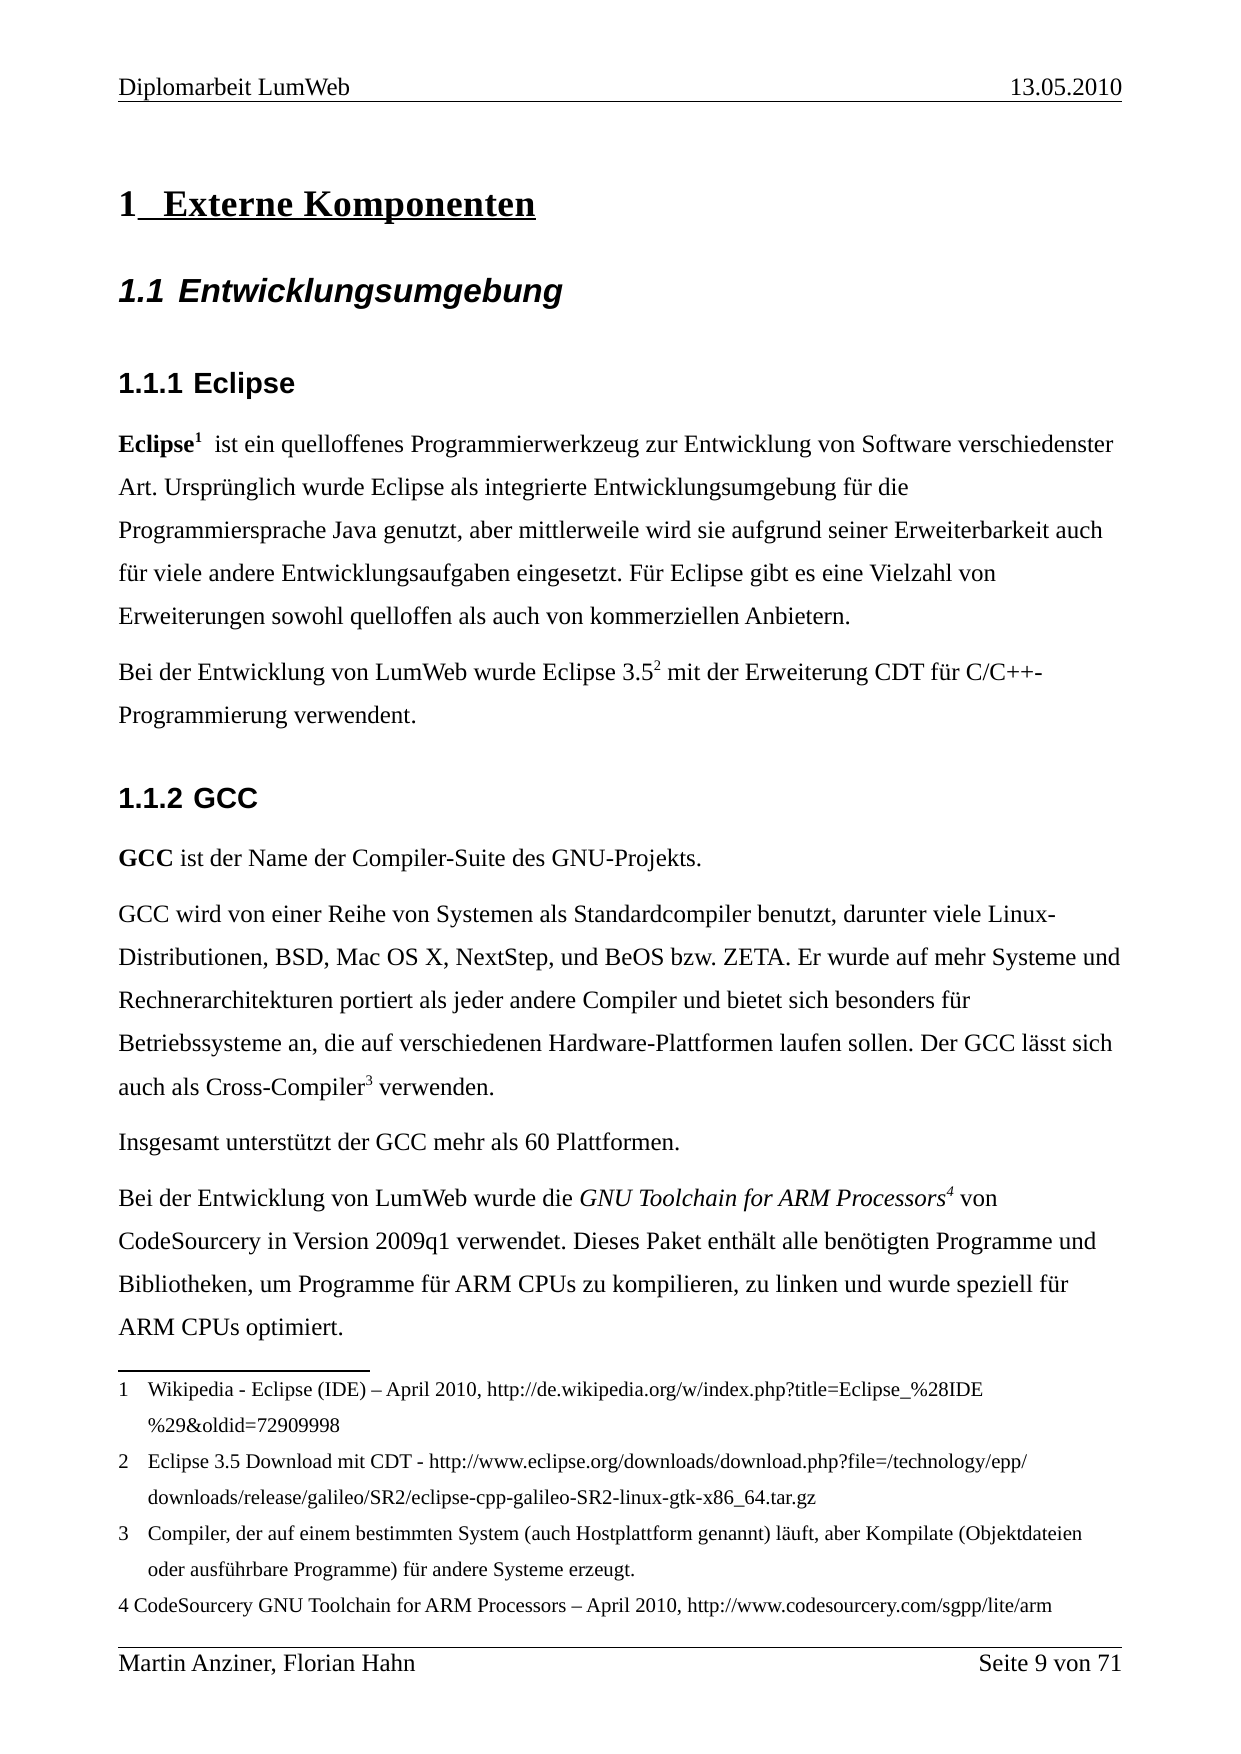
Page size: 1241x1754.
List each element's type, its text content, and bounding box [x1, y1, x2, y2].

text Wikipedia - Eclipse (IDE) – April 2010, http://de.wikipedia.org/w/index.php?title=Eclipse_%28IDE%29&oldid=72909998 [118, 1377, 1122, 1437]
text Bei der Entwicklung von LumWeb wurde die GNU Toolchain for ARM Processors von CodeSourcery in Version 2009q1 verwendet. Dieses Paket enthält alle benötigten Programme und Bibliotheken, um Programme für ARM CPUs zu kompilieren, zu linken und wurde speziell für ARM CPUs optimiert. [118, 1183, 1122, 1341]
subtitle Eclipse [118, 366, 1122, 399]
subtitle GCC [118, 781, 1122, 814]
text Compiler, der auf einem bestimmten System (auch Hostplattform genannt) läuft, aber Kompilate (Objektdateien oder ausführbare Programme) für andere Systeme erzeugt. [118, 1521, 1122, 1581]
subtitle Externe Komponenten [118, 181, 1122, 224]
text Eclipse ist ein quelloffenes Programmierwerkzeug zur Entwicklung von Software verschiedenster Art. Ursprünglich wurde Eclipse als integrierte Entwicklungsumgebung für die Programmiersprache Java genutzt, aber mittlerweile wird sie aufgrund seiner Erweiterbarkeit auch für viele andere Entwicklungsaufgaben eingesetzt. Für Eclipse gibt es eine Vielzahl von Erweiterungen sowohl quelloffen als auch von kommerziellen Anbietern. [118, 429, 1122, 630]
text GCC ist der Name der Compiler-Suite des GNU-Projekts. [118, 843, 1122, 872]
text Insgesamt unterstützt der GCC mehr als 60 Plattformen. [118, 1127, 1122, 1156]
text GCC wird von einer Reihe von Systemen als Standardcompiler benutzt, darunter viele Linux-Distributionen, BSD, Mac OS X, NextStep, und BeOS bzw. ZETA. Er wurde auf mehr Systeme und Rechnerarchitekturen portiert als jeder andere Compiler und bietet sich besonders für Betriebssysteme an, die auf verschiedenen Hardware-Plattformen laufen sollen. Der GCC lässt sich auch als Cross-Compiler verwenden. [118, 899, 1122, 1100]
subtitle Entwicklungsumgebung [118, 271, 1122, 309]
text Bei der Entwicklung von LumWeb wurde Eclipse 3.5 mit der Erweiterung CDT für C/C++-Programmierung verwendent. [118, 657, 1122, 729]
text CodeSourcery GNU Toolchain for ARM Processors – April 2010, http://www.codesourcery.com/sgpp/lite/arm [118, 1593, 1122, 1617]
text Eclipse 3.5 Download mit CDT - http://www.eclipse.org/downloads/download.php?file=/technology/epp/downloads/release/galileo/SR2/eclipse-cpp-galileo-SR2-linux-gtk-x86_64.tar.gz [118, 1449, 1122, 1509]
